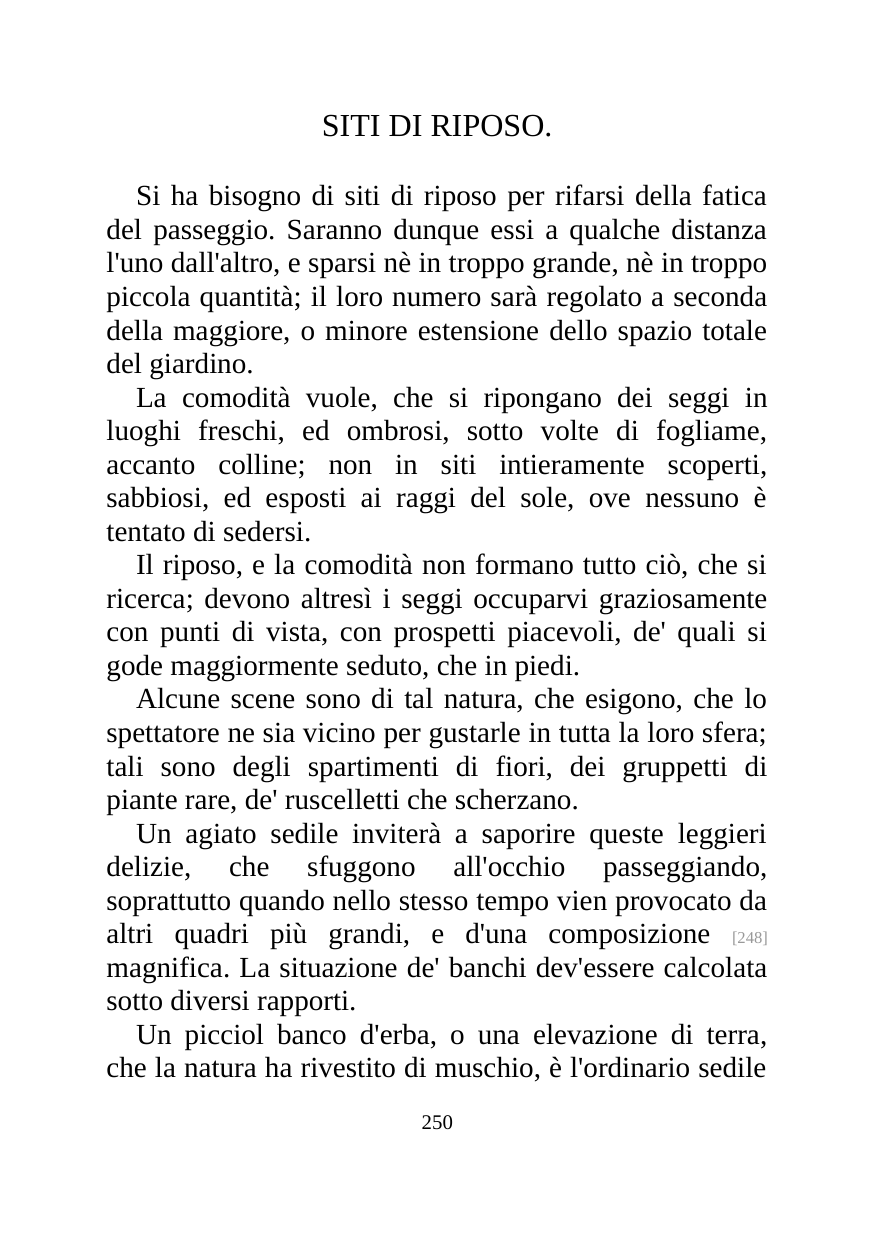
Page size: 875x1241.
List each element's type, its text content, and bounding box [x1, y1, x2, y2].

text Il riposo, e la comodità non formano tutto ciò, che si ricerca; devono altresì i seggi occuparvi graziosamente con punti di vista, con prospetti piacevoli, de' quali si gode maggiormente seduto, che in piedi. [106, 547, 768, 682]
text La comodità vuole, che si ripongano dei seggi in luoghi freschi, ed ombrosi, sotto volte di fogliame, accanto colline; non in siti intieramente scoperti, sabbiosi, ed esposti ai raggi del sole, ove nessuno è tentato di sedersi. [106, 380, 768, 547]
subtitle SITI DI RIPOSO. [106, 106, 768, 143]
text Un picciol banco d'erba, o una elevazione di terra, che la natura ha rivestito di muschio, è l'ordinario sedile [106, 1017, 768, 1084]
text Si ha bisogno di siti di riposo per rifarsi della fatica del passeggio. Saranno dunque essi a qualche distanza l'uno dall'altro, e sparsi nè in troppo grande, nè in troppo piccola quantità; il loro numero sarà regolato a seconda della maggiore, o minore estensione dello spazio totale del giardino. [106, 178, 768, 380]
text Un agiato sedile inviterà a saporire queste leggieri delizie, che sfuggono all'occhio passeggiando, soprattutto quando nello stesso tempo vien provocato da altri quadri più grandi, e d'una composizione [248] magnifica. La situazione de' banchi dev'essere calcolata sotto diversi rapporti. [106, 816, 768, 1017]
text Alcune scene sono di tal natura, che esigono, che lo spettatore ne sia vicino per gustarle in tutta la loro sfera; tali sono degli spartimenti di fiori, dei gruppetti di piante rare, de' ruscelletti che scherzano. [106, 682, 768, 816]
